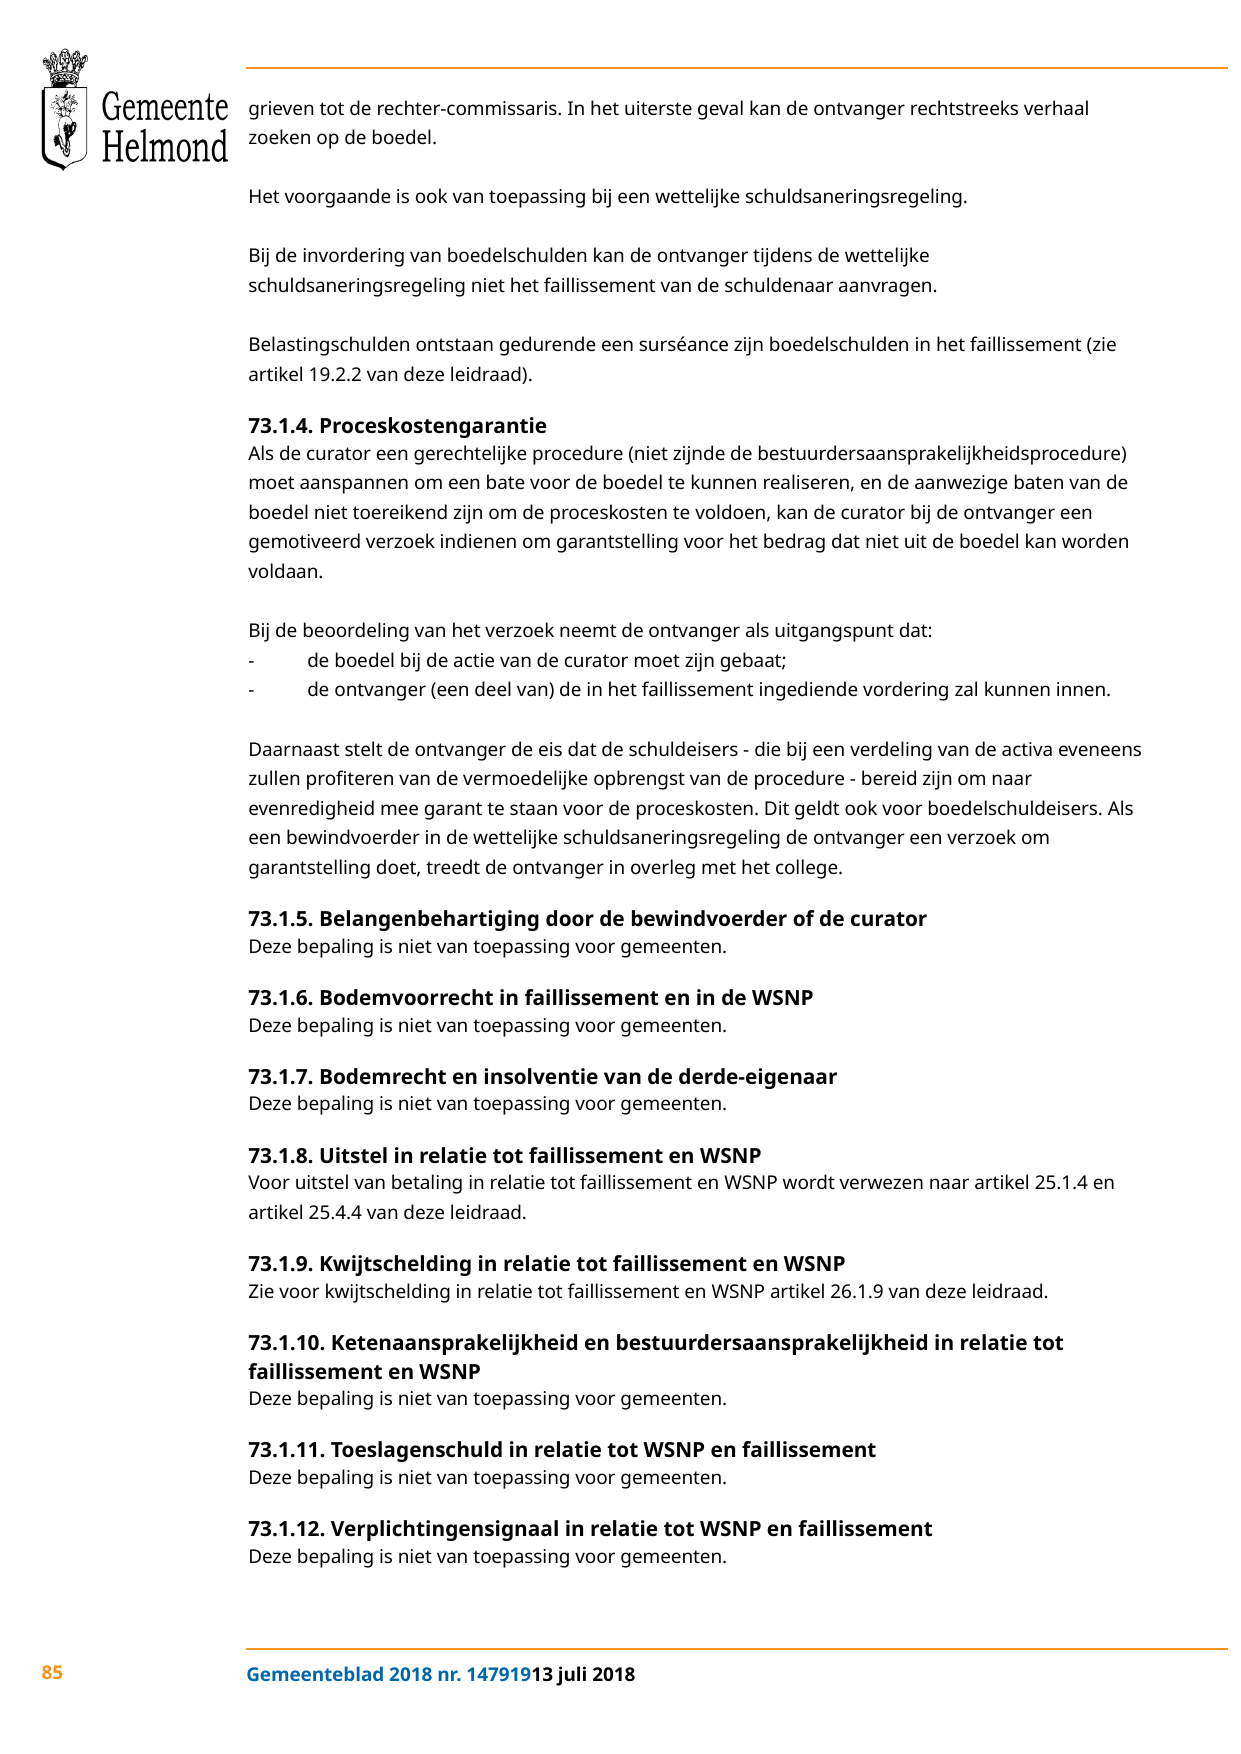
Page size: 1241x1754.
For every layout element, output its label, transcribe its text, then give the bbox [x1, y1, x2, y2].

text 73.1.11. Toeslagenschuld in relatie tot WSNP en faillissement [248, 1436, 1152, 1464]
text Zie voor kwijtschelding in relatie tot faillissement en WSNP artikel 26.1.9 van deze leidraad. [248, 1278, 1152, 1304]
text Deze bepaling is niet van toepassing voor gemeenten. [248, 1385, 1152, 1411]
text 73.1.10. Ketenaansprakelijkheid en bestuurdersaansprakelijkheid in relatie tot faillissement en WSNP [248, 1328, 1152, 1385]
text Als de curator een gerechtelijke procedure (niet zijnde de bestuurdersaansprakelijkheidsprocedure) moet aanspannen om een bate voor de boedel te kunnen realiseren, en de aanwezige baten van de boedel niet toereikend zijn om de proceskosten te voldoen, kan de curator bij de ontvanger een gemotiveerd verzoek indienen om garantstelling voor het bedrag dat niet uit de boedel kan worden voldaan. [248, 440, 1152, 584]
text Belastingschulden ontstaan gedurende een surséance zijn boedelschulden in het faillissement (zie artikel 19.2.2 van deze leidraad). [248, 331, 1152, 387]
text Bij de invordering van boedelschulden kan de ontvanger tijdens de wettelijke schuldsaneringsregeling niet het faillissement van de schuldenaar aanvragen. [248, 243, 1152, 298]
list de ontvanger (een deel van) de in het faillissement ingediende vordering zal kunnen innen. [248, 677, 1152, 702]
text Deze bepaling is niet van toepassing voor gemeenten. [248, 933, 1152, 959]
text 73.1.5. Belangenbehartiging door de bewindvoerder of de curator [248, 904, 1152, 933]
text 73.1.9. Kwijtschelding in relatie tot faillissement en WSNP [248, 1249, 1152, 1278]
text grieven tot de rechter-commissaris. In het uiterste geval kan de ontvanger rechtstreeks verhaal zoeken op de boedel. [248, 95, 1152, 150]
text Deze bepaling is niet van toepassing voor gemeenten. [248, 1464, 1152, 1490]
text 73.1.6. Bodemvoorrecht in faillissement en in de WSNP [248, 983, 1152, 1012]
text Daarnaast stelt de ontvanger de eis dat de schuldeisers - die bij een verdeling van de activa eveneens zullen profiteren van de vermoedelijke opbrengst van de procedure - bereid zijn om naar evenredigheid mee garant te staan voor de proceskosten. Dit geldt ook voor boedelschuldeisers. Als een bewindvoerder in de wettelijke schuldsaneringsregeling de ontvanger een verzoek om garantstelling doet, treedt de ontvanger in overleg met het college. [248, 736, 1152, 880]
text 73.1.8. Uitstel in relatie tot faillissement en WSNP [248, 1141, 1152, 1169]
text 73.1.4. Proceskostengarantie [248, 411, 1152, 440]
text Deze bepaling is niet van toepassing voor gemeenten. [248, 1012, 1152, 1037]
text 73.1.12. Verplichtingensignaal in relatie tot WSNP en faillissement [248, 1514, 1152, 1543]
list de boedel bij de actie van de curator moet zijn gebaat; [248, 647, 1152, 673]
text Bij de beoordeling van het verzoek neemt de ontvanger als uitgangspunt dat: [248, 617, 1152, 643]
text 73.1.7. Bodemrecht en insolventie van de derde-eigenaar [248, 1062, 1152, 1091]
text Voor uitstel van betaling in relatie tot faillissement en WSNP wordt verwezen naar artikel 25.1.4 en artikel 25.4.4 van deze leidraad. [248, 1169, 1152, 1225]
text Deze bepaling is niet van toepassing voor gemeenten. [248, 1091, 1152, 1116]
picture [41, 47, 231, 172]
text Het voorgaande is ook van toepassing bij een wettelijke schuldsaneringsregeling. [248, 183, 1152, 209]
text Deze bepaling is niet van toepassing voor gemeenten. [248, 1543, 1152, 1569]
